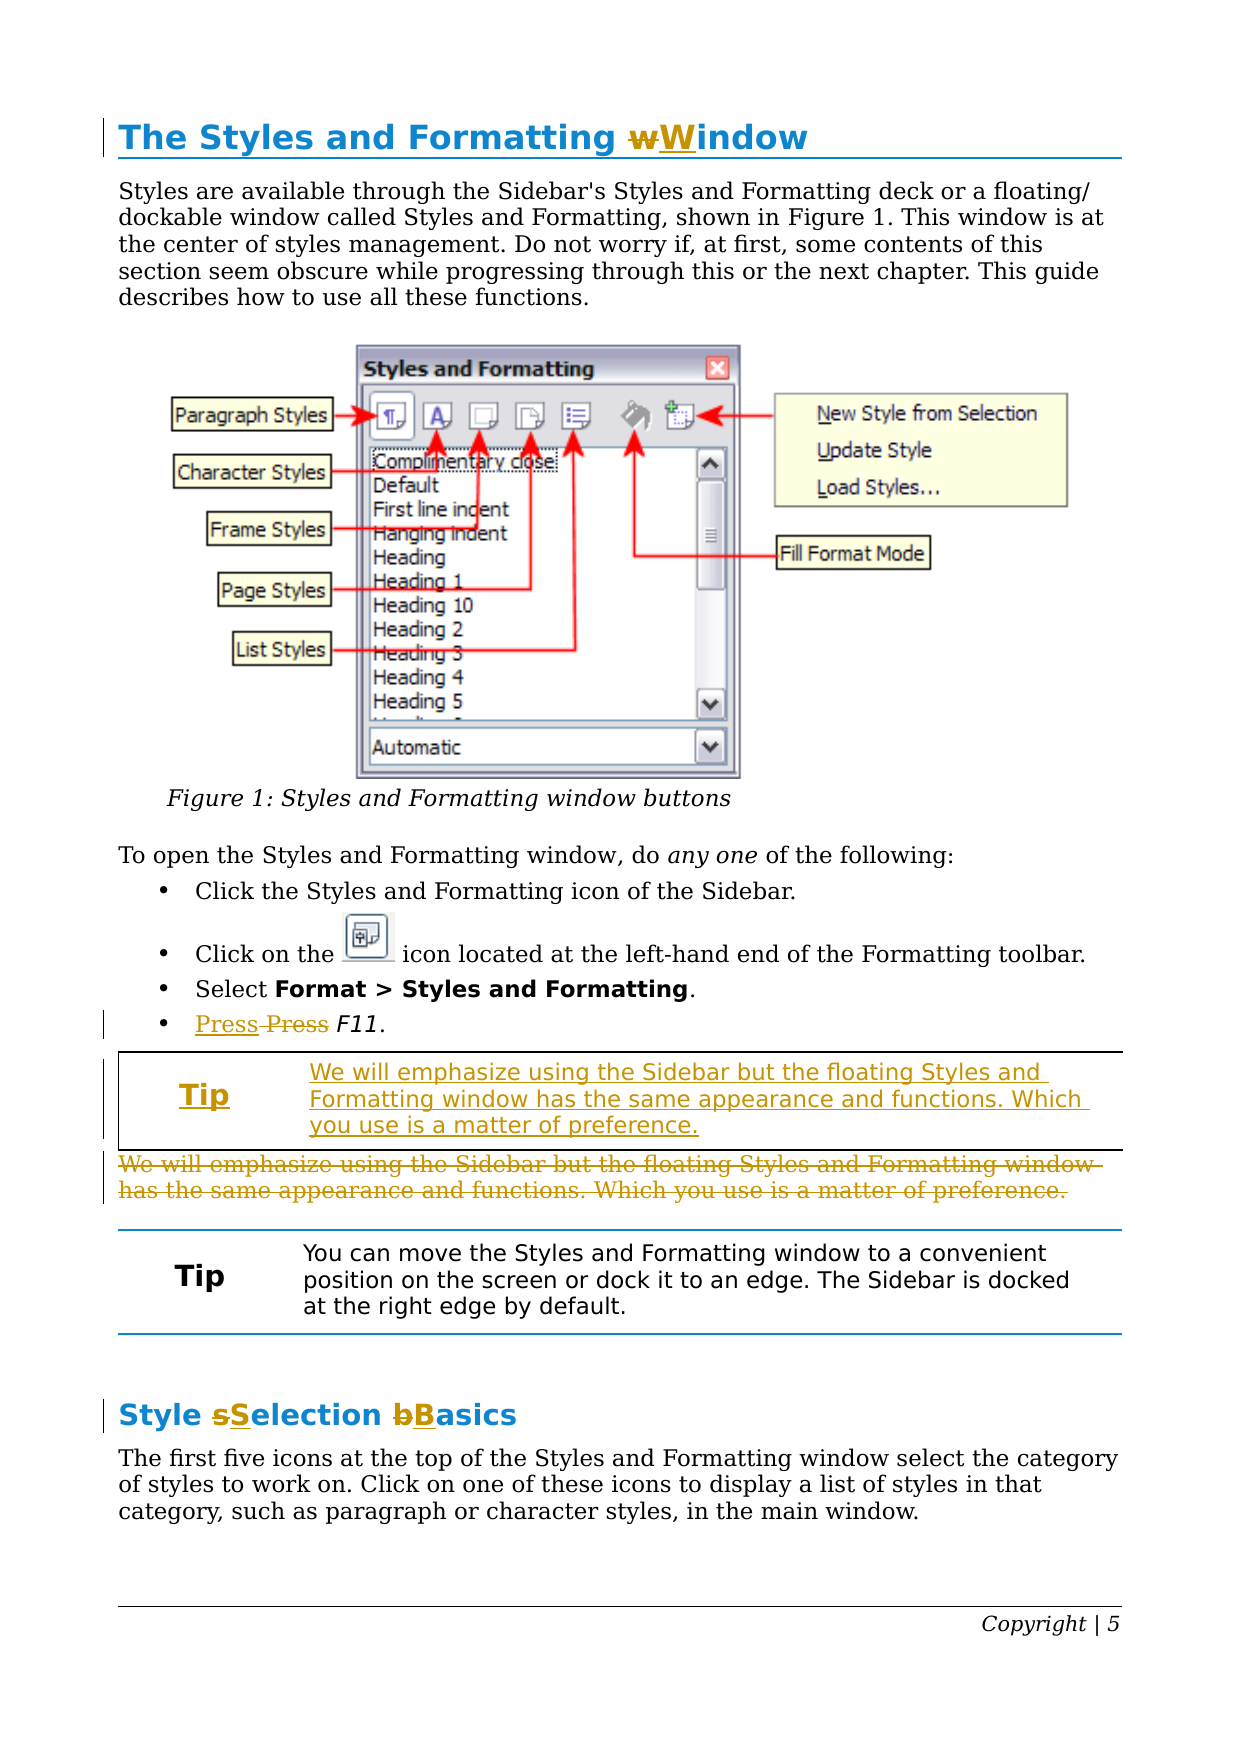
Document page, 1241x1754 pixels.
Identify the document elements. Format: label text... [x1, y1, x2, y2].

picture [341, 911, 395, 962]
list To open the Styles and Formatting window, do any one of the following: [118, 843, 1122, 869]
list Click on the icon located at the left-hand end of the Formatting toolbar. [156, 911, 1122, 968]
picture [166, 336, 1074, 779]
table_header You can move the Styles and Formatting window to a convenient position on the screen or dock it to an edge. The Sidebar is docked at the right edge by default. [281, 1231, 1122, 1333]
text Styles are available through the Sidebar's Styles and Formatting deck or a floating/ dockable window called Styles and Formatting, shown in Figure 1. This window is at the center of styles management. Do not worry if, at first, some contents of this section seem obscure while progressing through this or the next chapter. This guide describes how to use all these functions. [118, 178, 1122, 311]
text Figure 1: Styles and Formatting window buttons [167, 785, 1073, 811]
list Press F11. [156, 1010, 1122, 1039]
subtitle Style Selection Basics [118, 1399, 1122, 1433]
list Select Format > Styles and Formatting. [156, 974, 1122, 1003]
text The first five icons at the top of the Styles and Formatting window select the category of styles to work on. Click on one of these icons to display a list of styles in that category, such as paragraph or character styles, in the main window. [118, 1445, 1122, 1525]
table_header Tip [119, 1053, 291, 1149]
table_header Tip [118, 1231, 281, 1333]
table_header We will emphasize using the Sidebar but the floating Styles and Formatting window has the same appearance and functions. Which you use is a matter of preference. [291, 1053, 1123, 1149]
list Click the Styles and Formatting icon of the Sidebar. [156, 876, 1122, 905]
subtitle The Styles and Formatting Window [118, 118, 1122, 157]
